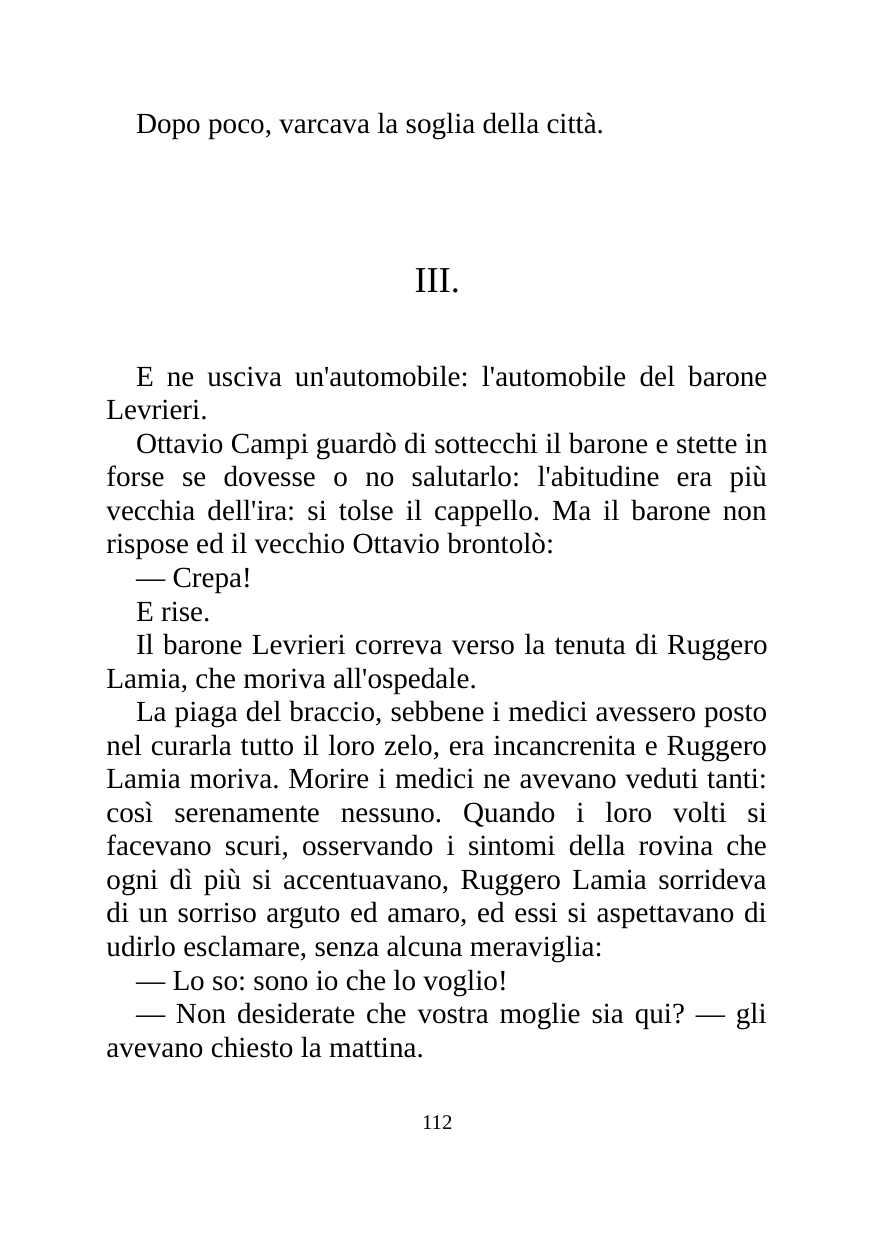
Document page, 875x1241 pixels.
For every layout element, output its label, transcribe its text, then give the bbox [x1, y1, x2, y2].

subtitle III. [106, 258, 768, 300]
text Ottavio Campi guardò di sottecchi il barone e stette in forse se dovesse o no salutarlo: l'abitudine era più vecchia dell'ira: si tolse il cappello. Ma il barone non rispose ed il vecchio Ottavio brontolò: [106, 426, 768, 560]
text — Lo so: sono io che lo voglio! [106, 963, 768, 996]
text — Non desiderate che vostra moglie sia qui? — gli avevano chiesto la mattina. [106, 996, 768, 1063]
text — Crepa! [106, 560, 768, 594]
text Il barone Levrieri correva verso la tenuta di Ruggero Lamia, che moriva all'ospedale. [106, 627, 768, 694]
text E rise. [106, 594, 768, 627]
text Dopo poco, varcava la soglia della città. [106, 106, 768, 140]
text La piaga del braccio, sebbene i medici avessero posto nel curarla tutto il loro zelo, era incancrenita e Ruggero Lamia moriva. Morire i medici ne avevano veduti tanti: così serenamente nessuno. Quando i loro volti si facevano scuri, osservando i sintomi della rovina che ogni dì più si accentuavano, Ruggero Lamia sorrideva di un sorriso arguto ed amaro, ed essi si aspettavano di udirlo esclamare, senza alcuna meraviglia: [106, 694, 768, 963]
text E ne usciva un'automobile: l'automobile del barone Levrieri. [106, 359, 768, 426]
